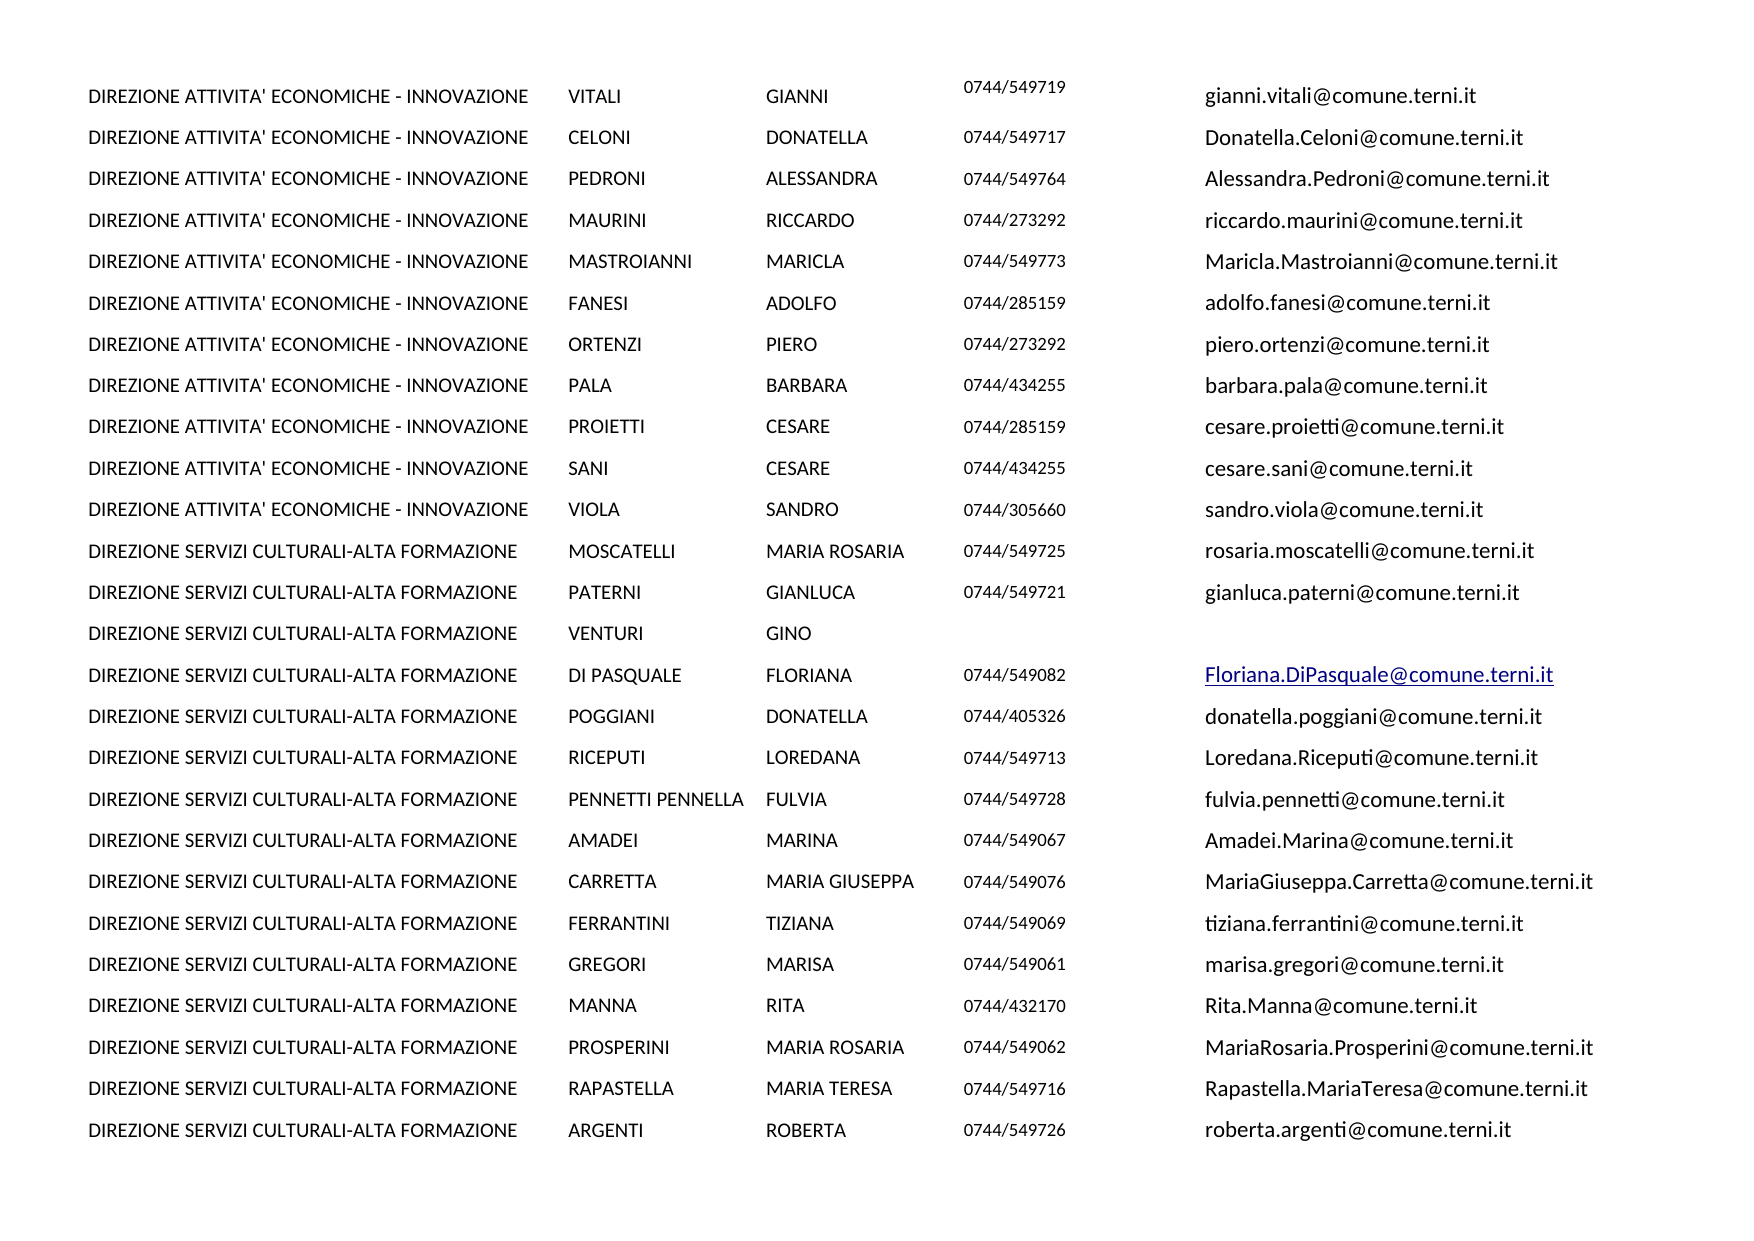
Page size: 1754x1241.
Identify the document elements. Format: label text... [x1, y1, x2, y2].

table_cell DIREZIONE SERVIZI CULTURALI-ALTA FORMAZIONE [81, 571, 561, 613]
table_cell 0744/434255 [956, 365, 1198, 406]
table_cell LOREDANA [759, 737, 956, 778]
table_cell 0744/405326 [956, 695, 1198, 737]
table_cell CESARE [759, 406, 956, 447]
table_cell CESARE [759, 447, 956, 488]
table_cell 0744/549069 [956, 902, 1198, 943]
table_cell CELONI [561, 116, 758, 158]
table_cell PIERO [759, 323, 956, 364]
table_cell marisa.gregori@comune.terni.it [1198, 944, 1693, 985]
table_cell 0744/549717 [956, 116, 1198, 158]
table_cell riccardo.maurini@comune.terni.it [1198, 199, 1693, 240]
table_cell GIANNI [759, 75, 956, 116]
table_cell RITA [759, 985, 956, 1026]
table_cell donatella.poggiani@comune.terni.it [1198, 695, 1693, 737]
table_cell MASTROIANNI [561, 240, 758, 282]
table_cell ADOLFO [759, 282, 956, 323]
table_cell 0744/549773 [956, 240, 1198, 282]
table_cell DIREZIONE ATTIVITA' ECONOMICHE - INNOVAZIONE [81, 75, 561, 116]
table_cell MARIA ROSARIA [759, 1026, 956, 1067]
table_cell Maricla.Mastroianni@comune.terni.it [1198, 240, 1693, 282]
table_cell DIREZIONE ATTIVITA' ECONOMICHE - INNOVAZIONE [81, 489, 561, 530]
table_cell PROIETTI [561, 406, 758, 447]
table_cell MAURINI [561, 199, 758, 240]
table_cell DIREZIONE SERVIZI CULTURALI-ALTA FORMAZIONE [81, 861, 561, 902]
table_cell PATERNI [561, 571, 758, 613]
table_cell DIREZIONE SERVIZI CULTURALI-ALTA FORMAZIONE [81, 613, 561, 654]
table_cell [956, 613, 1198, 654]
table_cell 0744/273292 [956, 199, 1198, 240]
table_cell VIOLA [561, 489, 758, 530]
table_cell 0744/434255 [956, 447, 1198, 488]
table_cell 0744/549076 [956, 861, 1198, 902]
table_cell DIREZIONE SERVIZI CULTURALI-ALTA FORMAZIONE [81, 737, 561, 778]
table_cell piero.ortenzi@comune.terni.it [1198, 323, 1693, 364]
table_cell MARIA ROSARIA [759, 530, 956, 571]
table_cell MARISA [759, 944, 956, 985]
table_cell roberta.argenti@comune.terni.it [1198, 1109, 1693, 1150]
table_cell Rita.Manna@comune.terni.it [1198, 985, 1693, 1026]
table_cell AMADEI [561, 819, 758, 861]
table_cell gianluca.paterni@comune.terni.it [1198, 571, 1693, 613]
table_cell 0744/549728 [956, 778, 1198, 819]
table_cell RAPASTELLA [561, 1068, 758, 1109]
table_cell DIREZIONE ATTIVITA' ECONOMICHE - INNOVAZIONE [81, 365, 561, 406]
table_cell DONATELLA [759, 116, 956, 158]
table_cell Alessandra.Pedroni@comune.terni.it [1198, 158, 1693, 199]
table_cell MANNA [561, 985, 758, 1026]
table_cell 0744/285159 [956, 406, 1198, 447]
table_cell FANESI [561, 282, 758, 323]
table_cell ARGENTI [561, 1109, 758, 1150]
table_cell MARIA TERESA [759, 1068, 956, 1109]
table_cell PROSPERINI [561, 1026, 758, 1067]
table_cell FULVIA [759, 778, 956, 819]
table_cell MARICLA [759, 240, 956, 282]
table_cell VITALI [561, 75, 758, 116]
table_cell MARINA [759, 819, 956, 861]
table_cell adolfo.fanesi@comune.terni.it [1198, 282, 1693, 323]
table_cell DIREZIONE SERVIZI CULTURALI-ALTA FORMAZIONE [81, 985, 561, 1026]
table_cell Loredana.Riceputi@comune.terni.it [1198, 737, 1693, 778]
table_cell DIREZIONE ATTIVITA' ECONOMICHE - INNOVAZIONE [81, 240, 561, 282]
table_cell DIREZIONE SERVIZI CULTURALI-ALTA FORMAZIONE [81, 1026, 561, 1067]
table_cell 0744/285159 [956, 282, 1198, 323]
table_cell DIREZIONE SERVIZI CULTURALI-ALTA FORMAZIONE [81, 530, 561, 571]
table_cell gianni.vitali@comune.terni.it [1198, 75, 1693, 116]
table_cell POGGIANI [561, 695, 758, 737]
table_cell RICEPUTI [561, 737, 758, 778]
table_cell sandro.viola@comune.terni.it [1198, 489, 1693, 530]
table_cell DIREZIONE SERVIZI CULTURALI-ALTA FORMAZIONE [81, 778, 561, 819]
table_cell cesare.proietti@comune.terni.it [1198, 406, 1693, 447]
table_cell DIREZIONE SERVIZI CULTURALI-ALTA FORMAZIONE [81, 654, 561, 695]
table_cell MariaGiuseppa.Carretta@comune.terni.it [1198, 861, 1693, 902]
table_cell PEDRONI [561, 158, 758, 199]
table_cell GIANLUCA [759, 571, 956, 613]
table_cell ORTENZI [561, 323, 758, 364]
table_cell Floriana.DiPasquale@comune.terni.it [1198, 654, 1693, 695]
table_cell PALA [561, 365, 758, 406]
table_cell barbara.pala@comune.terni.it [1198, 365, 1693, 406]
table_cell DIREZIONE SERVIZI CULTURALI-ALTA FORMAZIONE [81, 1068, 561, 1109]
table_cell 0744/549719 [956, 75, 1198, 116]
table_cell 0744/432170 [956, 985, 1198, 1026]
table_cell GINO [759, 613, 956, 654]
table_cell DIREZIONE SERVIZI CULTURALI-ALTA FORMAZIONE [81, 902, 561, 943]
table_cell DONATELLA [759, 695, 956, 737]
table_cell 0744/549062 [956, 1026, 1198, 1067]
table_cell [1198, 613, 1693, 654]
table_cell DIREZIONE SERVIZI CULTURALI-ALTA FORMAZIONE [81, 1109, 561, 1150]
table_cell FERRANTINI [561, 902, 758, 943]
table_cell ALESSANDRA [759, 158, 956, 199]
table_cell 0744/549721 [956, 571, 1198, 613]
table_cell TIZIANA [759, 902, 956, 943]
table_cell DIREZIONE ATTIVITA' ECONOMICHE - INNOVAZIONE [81, 282, 561, 323]
table_cell DIREZIONE ATTIVITA' ECONOMICHE - INNOVAZIONE [81, 116, 561, 158]
table_cell SANDRO [759, 489, 956, 530]
table_cell DIREZIONE SERVIZI CULTURALI-ALTA FORMAZIONE [81, 695, 561, 737]
table_cell 0744/549082 [956, 654, 1198, 695]
table_cell DIREZIONE SERVIZI CULTURALI-ALTA FORMAZIONE [81, 944, 561, 985]
table_cell 0744/549725 [956, 530, 1198, 571]
table_cell SANI [561, 447, 758, 488]
table_cell BARBARA [759, 365, 956, 406]
table_cell GREGORI [561, 944, 758, 985]
table_cell DIREZIONE ATTIVITA' ECONOMICHE - INNOVAZIONE [81, 158, 561, 199]
table_cell ROBERTA [759, 1109, 956, 1150]
table_cell Donatella.Celoni@comune.terni.it [1198, 116, 1693, 158]
table_cell 0744/273292 [956, 323, 1198, 364]
table_cell CARRETTA [561, 861, 758, 902]
table_cell fulvia.pennetti@comune.terni.it [1198, 778, 1693, 819]
table_cell cesare.sani@comune.terni.it [1198, 447, 1693, 488]
table_cell PENNETTI PENNELLA [561, 778, 758, 819]
table_cell DIREZIONE ATTIVITA' ECONOMICHE - INNOVAZIONE [81, 199, 561, 240]
table_cell 0744/549764 [956, 158, 1198, 199]
table_cell 0744/305660 [956, 489, 1198, 530]
table_cell VENTURI [561, 613, 758, 654]
table_cell DIREZIONE ATTIVITA' ECONOMICHE - INNOVAZIONE [81, 323, 561, 364]
table_cell 0744/549716 [956, 1068, 1198, 1109]
table_cell MARIA GIUSEPPA [759, 861, 956, 902]
table_cell tiziana.ferrantini@comune.terni.it [1198, 902, 1693, 943]
table_cell rosaria.moscatelli@comune.terni.it [1198, 530, 1693, 571]
table_cell DI PASQUALE [561, 654, 758, 695]
table_cell DIREZIONE ATTIVITA' ECONOMICHE - INNOVAZIONE [81, 447, 561, 488]
table_cell 0744/549067 [956, 819, 1198, 861]
table_cell Rapastella.MariaTeresa@comune.terni.it [1198, 1068, 1693, 1109]
table_cell DIREZIONE SERVIZI CULTURALI-ALTA FORMAZIONE [81, 819, 561, 861]
table_cell RICCARDO [759, 199, 956, 240]
table_cell MariaRosaria.Prosperini@comune.terni.it [1198, 1026, 1693, 1067]
table_cell FLORIANA [759, 654, 956, 695]
table_cell DIREZIONE ATTIVITA' ECONOMICHE - INNOVAZIONE [81, 406, 561, 447]
table_cell 0744/549061 [956, 944, 1198, 985]
table_cell Amadei.Marina@comune.terni.it [1198, 819, 1693, 861]
table_cell MOSCATELLI [561, 530, 758, 571]
table_cell 0744/549726 [956, 1109, 1198, 1150]
table_cell 0744/549713 [956, 737, 1198, 778]
